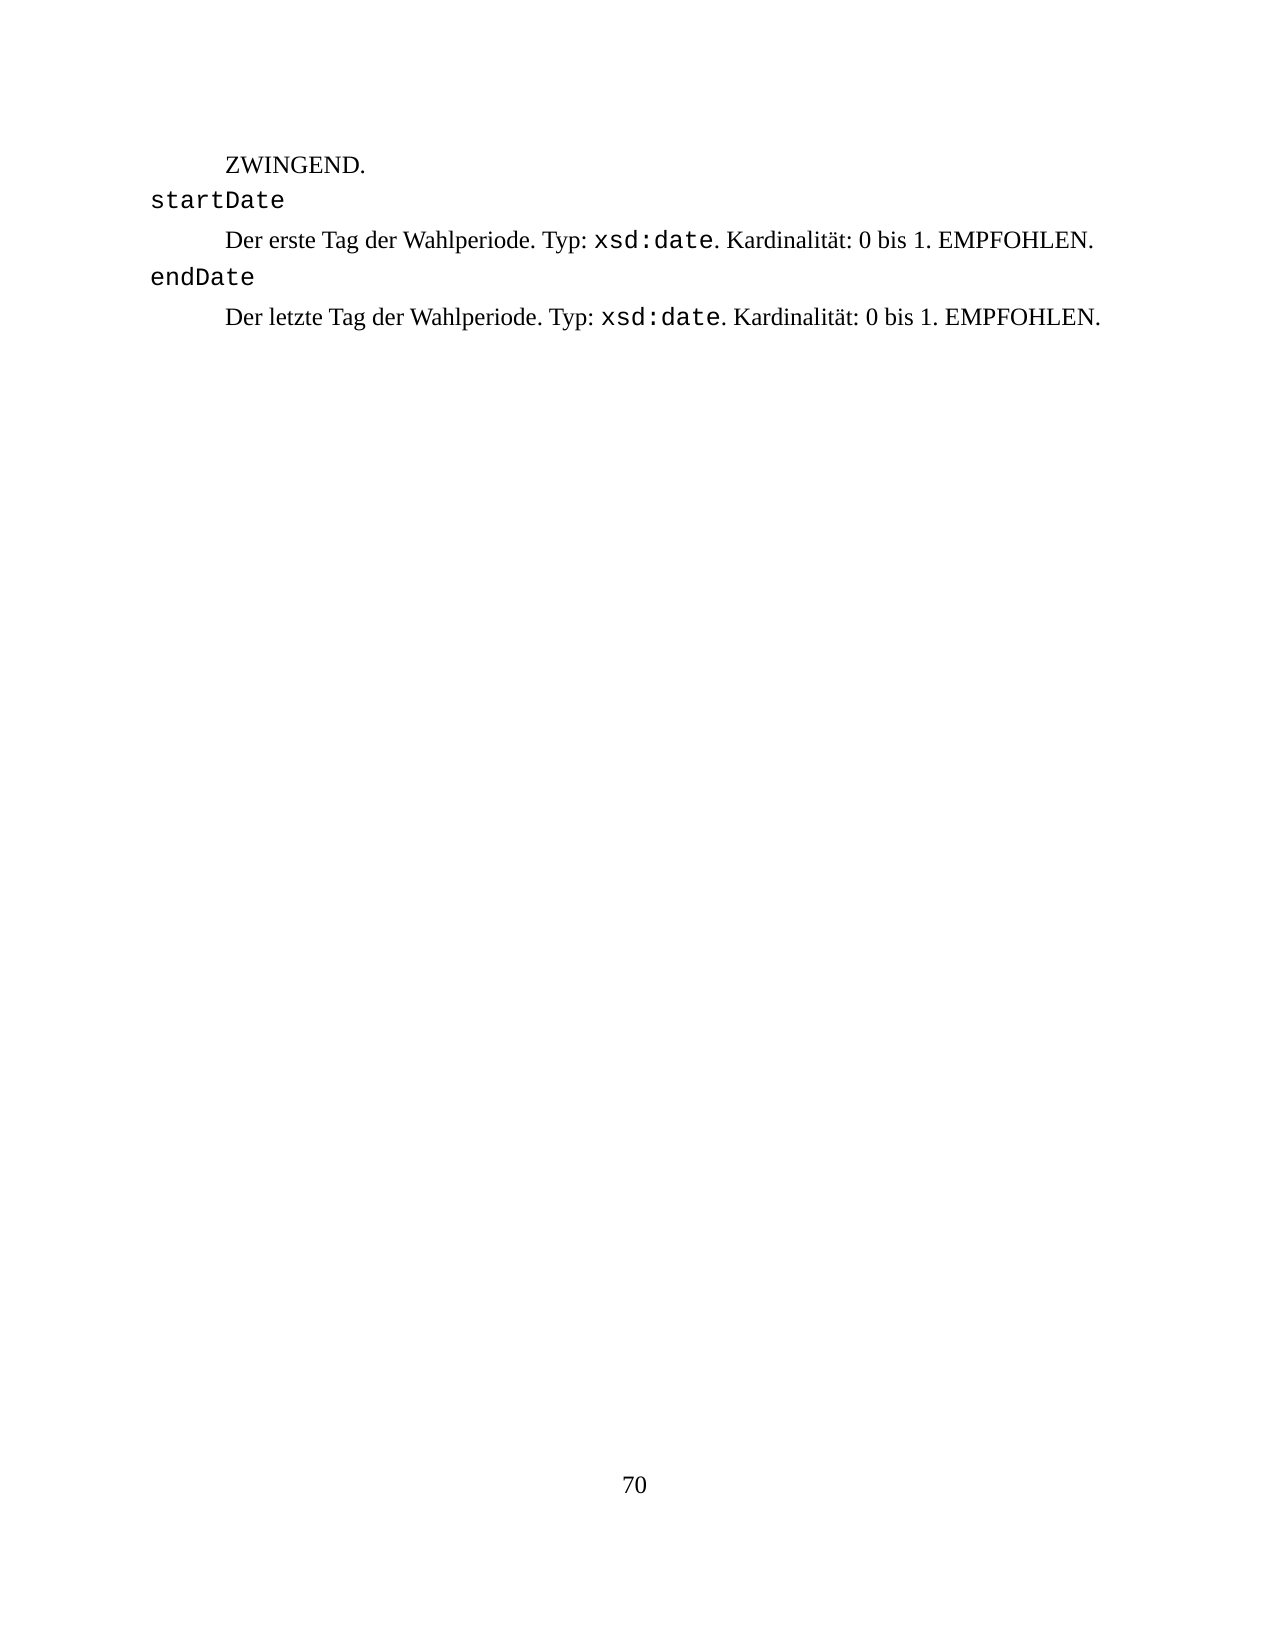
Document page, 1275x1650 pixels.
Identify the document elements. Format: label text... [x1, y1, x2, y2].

text endDate [150, 265, 1125, 293]
text Der letzte Tag der Wahlperiode. Typ: xsd:date. Kardinalität: 0 bis 1. EMPFOHLEN. [225, 302, 1125, 333]
text startDate [150, 188, 1125, 216]
text ZWINGEND. [225, 150, 1125, 179]
text Der erste Tag der Wahlperiode. Typ: xsd:date. Kardinalität: 0 bis 1. EMPFOHLEN. [225, 225, 1125, 256]
